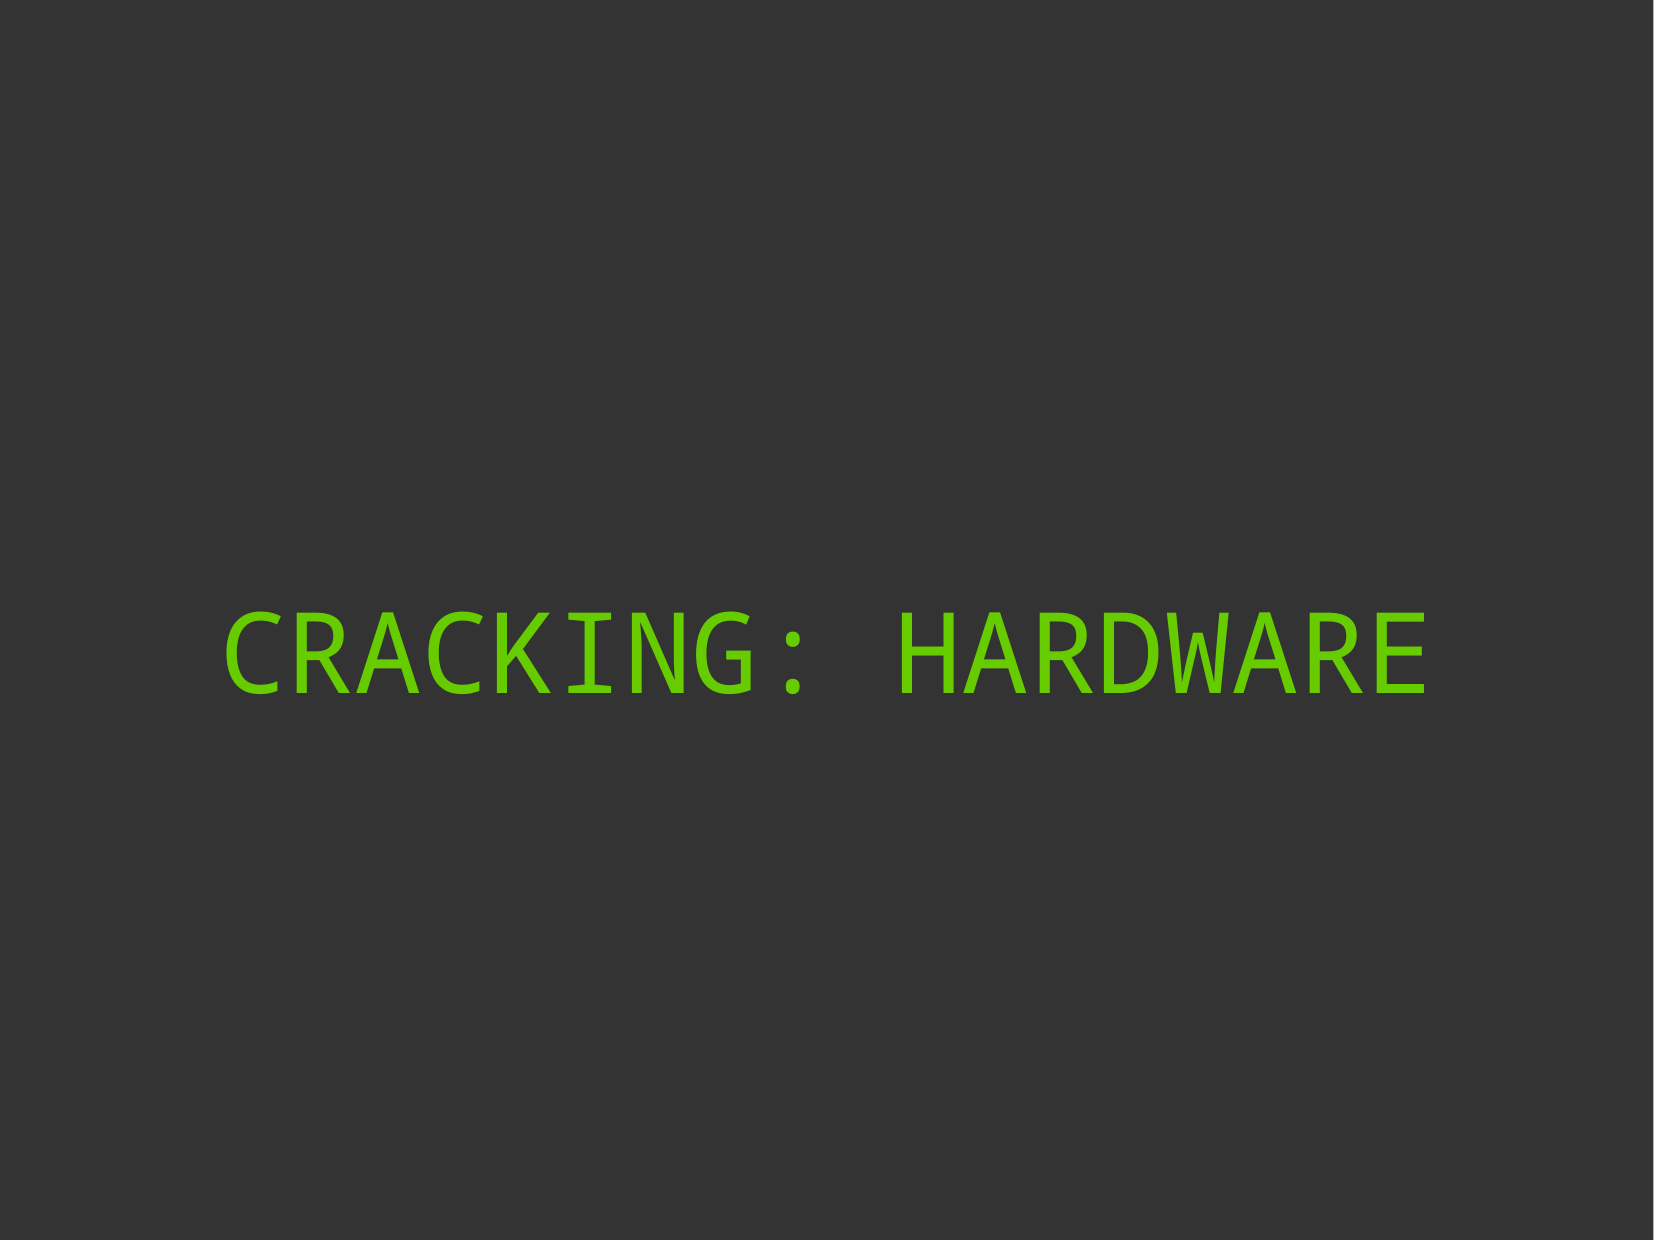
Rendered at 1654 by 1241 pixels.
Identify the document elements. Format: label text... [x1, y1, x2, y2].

subtitle CRACKING: HARDWARE [82, 290, 1571, 1010]
